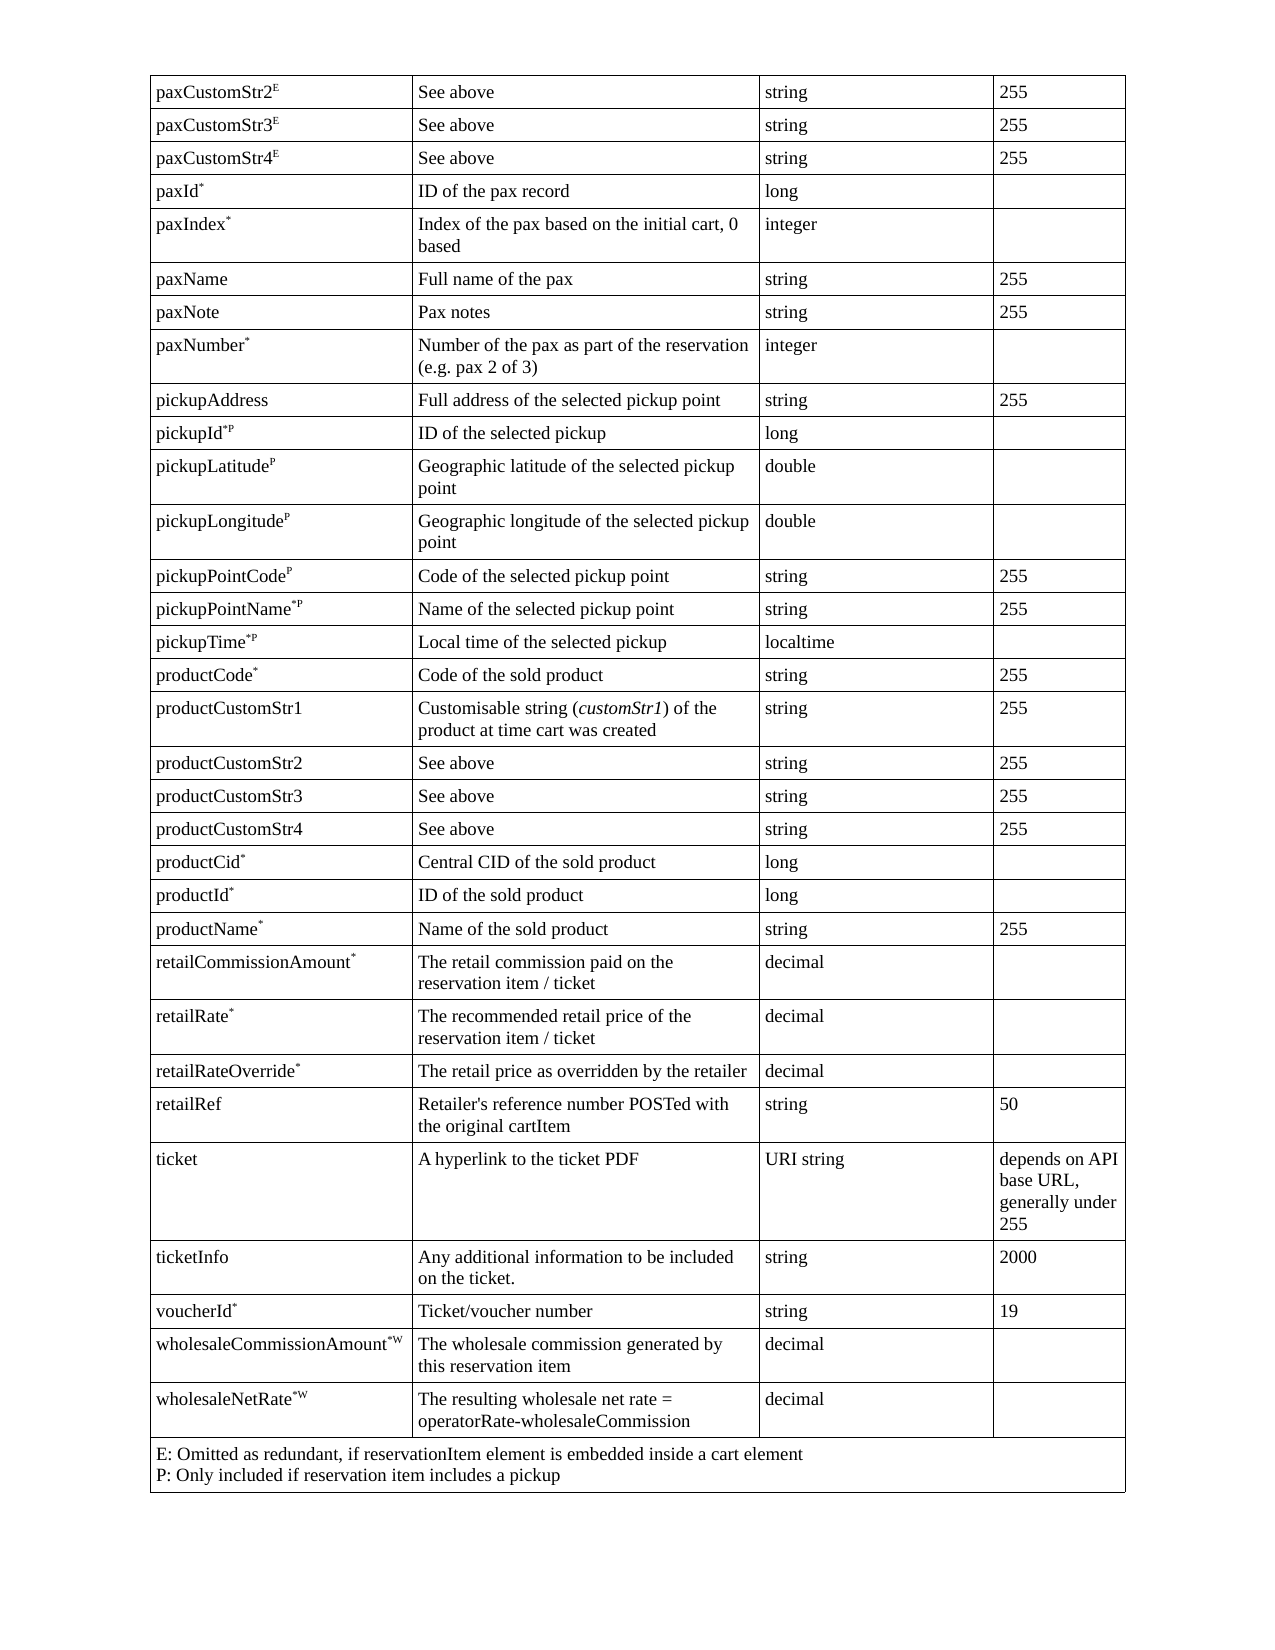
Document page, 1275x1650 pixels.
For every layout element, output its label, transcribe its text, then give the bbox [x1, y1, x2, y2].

table_cell ID of the selected pickup [413, 417, 759, 449]
table_cell pickupAddress [151, 384, 412, 416]
table_cell 255 [994, 76, 1125, 108]
table_cell paxId* [151, 175, 412, 207]
table_cell 19 [994, 1295, 1125, 1327]
table_cell voucherId* [151, 1295, 412, 1327]
table_cell pickupId*P [151, 417, 412, 449]
table_cell ticketInfo [151, 1241, 412, 1294]
table_cell The retail price as overridden by the retailer [413, 1055, 759, 1087]
table_cell retailRateOverride* [151, 1055, 412, 1087]
table_cell Geographic latitude of the selected pickup point [413, 450, 759, 504]
table_cell string [760, 780, 993, 812]
table_cell productCustomStr4 [151, 813, 412, 845]
table_cell double [760, 505, 993, 559]
table_cell 255 [994, 109, 1125, 141]
table_cell [994, 417, 1125, 449]
table_cell See above [413, 813, 759, 845]
table_cell [994, 880, 1125, 912]
table_cell integer [760, 209, 993, 262]
table_cell 255 [994, 296, 1125, 328]
table_cell Retailer's reference number POSTed with the original cartItem [413, 1088, 759, 1142]
table_cell string [760, 593, 993, 625]
table_cell paxCustomStr2E [151, 76, 412, 108]
table_cell string [760, 76, 993, 108]
table_cell Number of the pax as part of the reservation (e.g. pax 2 of 3) [413, 330, 759, 383]
table_cell The recommended retail price of the reservation item / ticket [413, 1000, 759, 1054]
table_cell productName* [151, 913, 412, 945]
table_cell Central CID of the sold product [413, 846, 759, 878]
table_cell string [760, 747, 993, 779]
table_cell A hyperlink to the ticket PDF [413, 1143, 759, 1240]
table_cell ID of the pax record [413, 175, 759, 207]
table_cell decimal [760, 1000, 993, 1054]
table_cell 50 [994, 1088, 1125, 1142]
table_cell 255 [994, 659, 1125, 691]
table_cell Name of the selected pickup point [413, 593, 759, 625]
table_cell The wholesale commission generated by this reservation item [413, 1329, 759, 1382]
table_cell string [760, 560, 993, 592]
table_cell Code of the selected pickup point [413, 560, 759, 592]
table_cell [994, 209, 1125, 262]
table_cell 255 [994, 780, 1125, 812]
table_cell pickupLatitudeP [151, 450, 412, 504]
table_cell See above [413, 76, 759, 108]
table_cell pickupPointCodeP [151, 560, 412, 592]
table_cell string [760, 263, 993, 295]
table_cell productCustomStr1 [151, 692, 412, 746]
table_cell productCustomStr2 [151, 747, 412, 779]
table_cell Name of the sold product [413, 913, 759, 945]
table_cell long [760, 846, 993, 878]
table_cell retailCommissionAmount* [151, 946, 412, 999]
table_cell productCid* [151, 846, 412, 878]
table_cell Any additional information to be included on the ticket. [413, 1241, 759, 1294]
table_cell string [760, 1241, 993, 1294]
table_cell Full address of the selected pickup point [413, 384, 759, 416]
table_cell string [760, 659, 993, 691]
table_cell string [760, 296, 993, 328]
table_cell pickupLongitudeP [151, 505, 412, 559]
table_cell [994, 1055, 1125, 1087]
table_cell paxIndex* [151, 209, 412, 262]
table_cell [994, 1383, 1125, 1437]
table_cell ID of the sold product [413, 880, 759, 912]
table_cell Local time of the selected pickup [413, 626, 759, 658]
table_cell paxNote [151, 296, 412, 328]
table_cell 255 [994, 384, 1125, 416]
table_cell E: Omitted as redundant, if reservationItem element is embedded inside a cart element P: Only included if reservation item includes a pickup [151, 1438, 1125, 1492]
table_cell paxName [151, 263, 412, 295]
table_cell 255 [994, 913, 1125, 945]
table_cell localtime [760, 626, 993, 658]
table_cell long [760, 880, 993, 912]
table_cell productCode* [151, 659, 412, 691]
table_cell [994, 505, 1125, 559]
table_cell string [760, 813, 993, 845]
table_cell 255 [994, 593, 1125, 625]
table_cell Ticket/voucher number [413, 1295, 759, 1327]
table_cell The retail commission paid on the reservation item / ticket [413, 946, 759, 999]
table_cell decimal [760, 1383, 993, 1437]
table_cell pickupPointName*P [151, 593, 412, 625]
table_cell [994, 626, 1125, 658]
table_cell See above [413, 142, 759, 174]
table_cell string [760, 142, 993, 174]
table_cell wholesaleNetRate*W [151, 1383, 412, 1437]
table_cell string [760, 109, 993, 141]
table_cell ticket [151, 1143, 412, 1240]
table_cell [994, 1329, 1125, 1382]
table_cell 255 [994, 813, 1125, 845]
table_cell 255 [994, 263, 1125, 295]
table_cell long [760, 417, 993, 449]
table_cell Geographic longitude of the selected pickup point [413, 505, 759, 559]
table_cell string [760, 384, 993, 416]
table_cell decimal [760, 1329, 993, 1382]
table_cell 255 [994, 560, 1125, 592]
table_cell See above [413, 109, 759, 141]
table_cell [994, 175, 1125, 207]
table_cell wholesaleCommissionAmount*W [151, 1329, 412, 1382]
table_cell string [760, 913, 993, 945]
table_cell paxNumber* [151, 330, 412, 383]
table_cell string [760, 1295, 993, 1327]
table_cell string [760, 692, 993, 746]
table_cell depends on API base URL, generally under 255 [994, 1143, 1125, 1240]
table_cell long [760, 175, 993, 207]
table_cell The resulting wholesale net rate = operatorRate-wholesaleCommission [413, 1383, 759, 1437]
table_cell productId* [151, 880, 412, 912]
table_cell integer [760, 330, 993, 383]
table_cell 255 [994, 692, 1125, 746]
table_cell retailRate* [151, 1000, 412, 1054]
table_cell See above [413, 780, 759, 812]
table_cell Pax notes [413, 296, 759, 328]
table_cell decimal [760, 1055, 993, 1087]
table_cell double [760, 450, 993, 504]
table_cell 2000 [994, 1241, 1125, 1294]
table_cell string [760, 1088, 993, 1142]
table_cell [994, 1000, 1125, 1054]
table_cell [994, 450, 1125, 504]
table_cell paxCustomStr3E [151, 109, 412, 141]
table_cell Full name of the pax [413, 263, 759, 295]
table_cell URI string [760, 1143, 993, 1240]
table_cell See above [413, 747, 759, 779]
table_cell Customisable string (customStr1) of the product at time cart was created [413, 692, 759, 746]
table_cell productCustomStr3 [151, 780, 412, 812]
table_cell [994, 846, 1125, 878]
table_cell paxCustomStr4E [151, 142, 412, 174]
table_cell decimal [760, 946, 993, 999]
table_cell 255 [994, 142, 1125, 174]
table_cell [994, 946, 1125, 999]
table_cell retailRef [151, 1088, 412, 1142]
table_cell 255 [994, 747, 1125, 779]
table_cell Code of the sold product [413, 659, 759, 691]
table_cell [994, 330, 1125, 383]
table_cell Index of the pax based on the initial cart, 0 based [413, 209, 759, 262]
table_cell pickupTime*P [151, 626, 412, 658]
